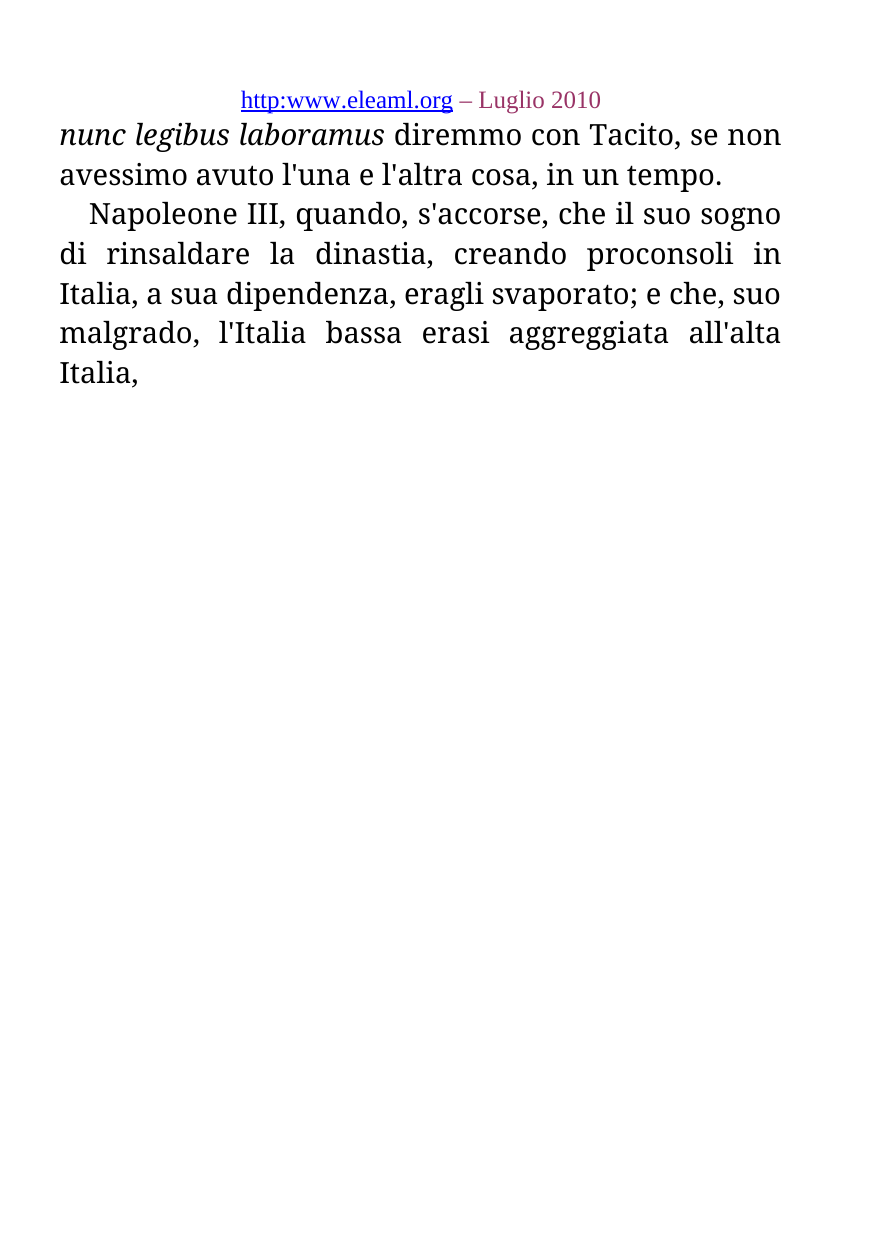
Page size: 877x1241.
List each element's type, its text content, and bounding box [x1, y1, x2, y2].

text Napoleone III, quando, s'accorse, che il suo sogno di rinsaldare la dinastia, creando proconsoli in Italia, a sua dipendenza, eragli svaporato; e che, suo malgrado, l'Italia bassa erasi aggreggiata all'alta Italia, [59, 193, 782, 392]
text nunc legibus laboramus diremmo con Tacito, se non avessimo avuto l'una e l'altra cosa, in un tempo. [59, 114, 782, 193]
